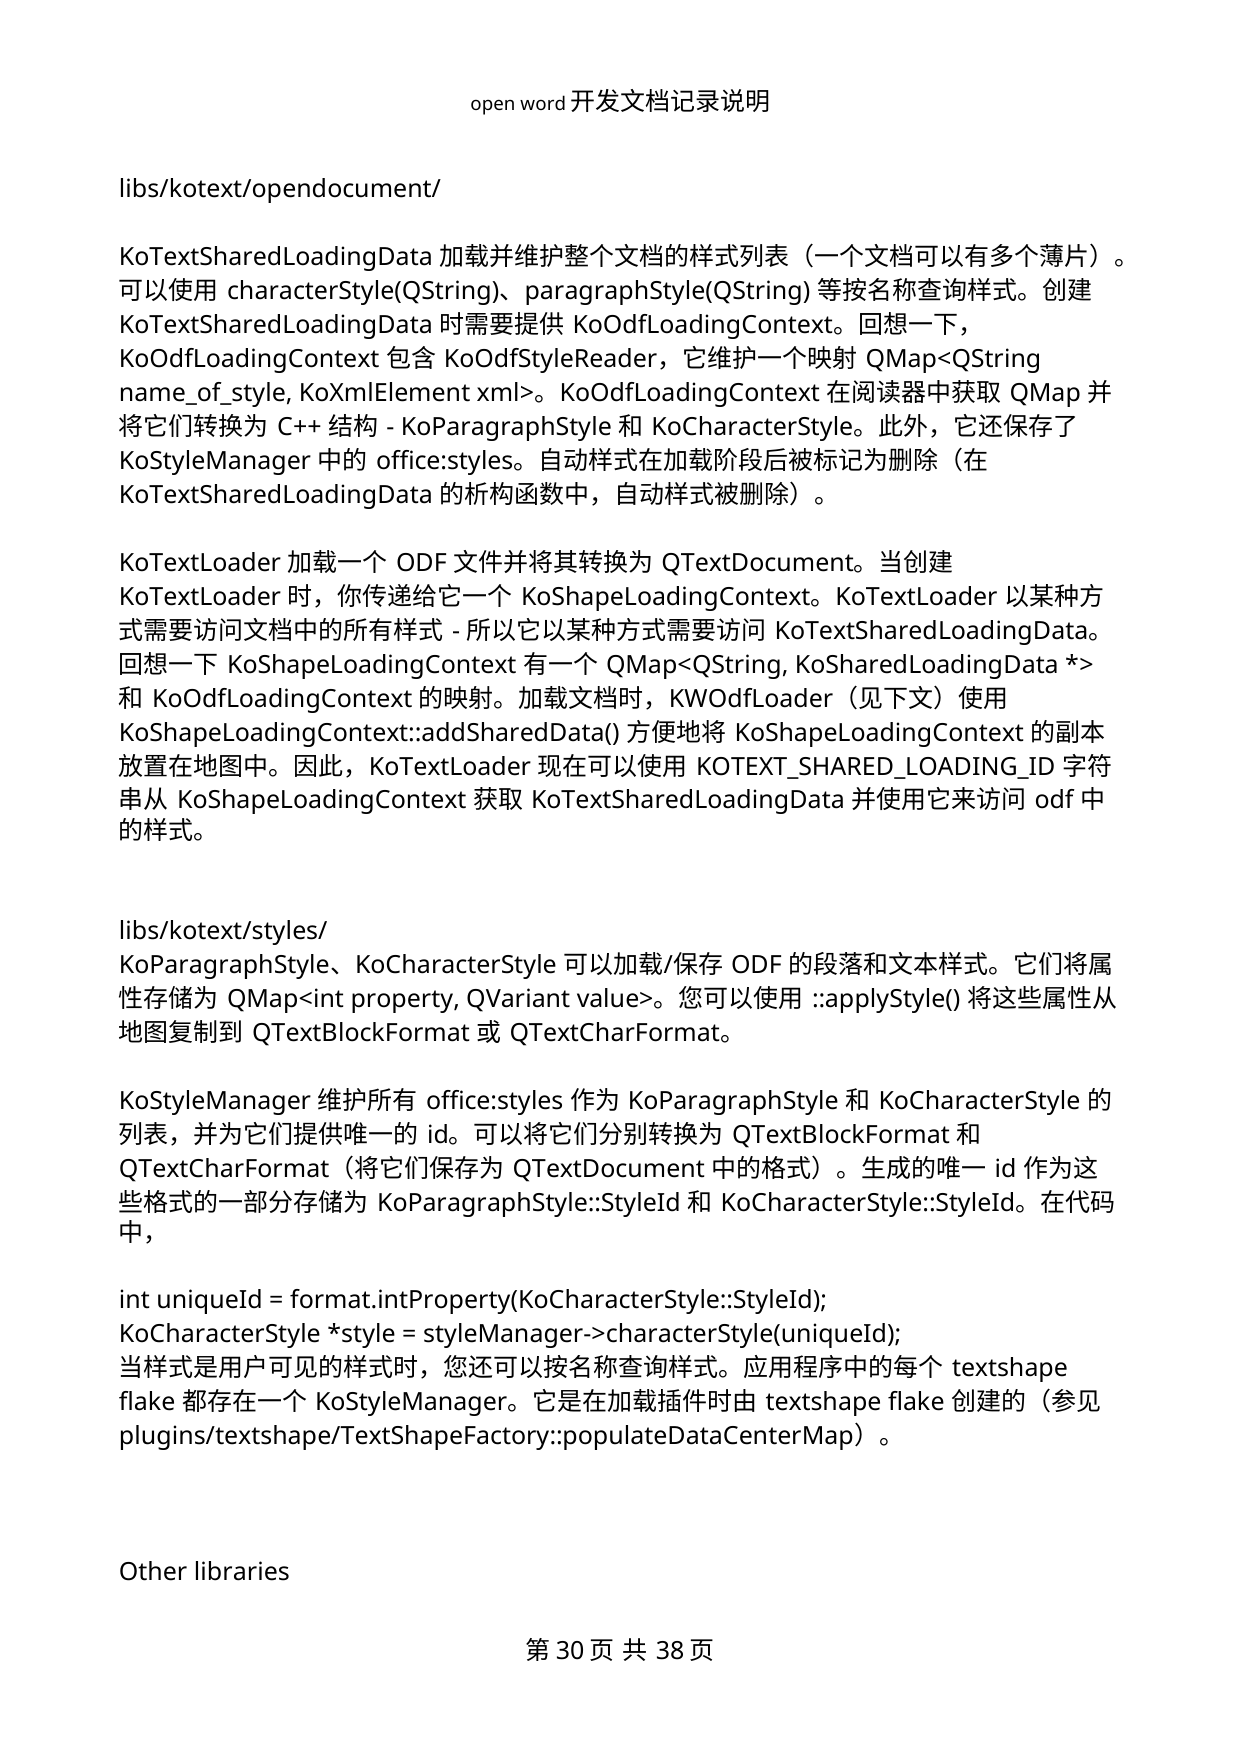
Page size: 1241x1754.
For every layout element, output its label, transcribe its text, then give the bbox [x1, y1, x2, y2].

text KoTextSharedLoadingData 加载并维护整个文档的样式列表（一个文档可以有多个薄片）。可以使用 characterStyle(QString)、paragraphStyle(QString) 等按名称查询样式。创建 KoTextSharedLoadingData 时需要提供 KoOdfLoadingContext。回想一下，KoOdfLoadingContext 包含 KoOdfStyleReader，它维护一个映射 QMap<QString name_of_style, KoXmlElement xml>。KoOdfLoadingContext 在阅读器中获取 QMap 并将它们转换为 C++ 结构 - KoParagraphStyle 和 KoCharacterStyle。此外，它还保存了 KoStyleManager 中的 office:styles。自动样式在加载阶段后被标记为删除（在 KoTextSharedLoadingData 的析构函数中，自动样式被删除）。 [119, 239, 1121, 511]
text libs/kotext/styles/ [119, 913, 1121, 947]
text KoTextLoader 加载一个 ODF 文件并将其转换为 QTextDocument。当创建 KoTextLoader 时，你传递给它一个 KoShapeLoadingContext。KoTextLoader 以某种方式需要访问文档中的所有样式 - 所以它以某种方式需要访问 KoTextSharedLoadingData。回想一下 KoShapeLoadingContext 有一个 QMap<QString, KoSharedLoadingData *> 和 KoOdfLoadingContext 的映射。加载文档时，KWOdfLoader（见下文）使用 KoShapeLoadingContext::addSharedData() 方便地将 KoShapeLoadingContext 的副本放置在地图中。因此，KoTextLoader 现在可以使用 KOTEXT_SHARED_LOADING_ID 字符串从 KoShapeLoadingContext 获取 KoTextSharedLoadingData 并使用它来访问 odf 中的样式。 [119, 545, 1121, 845]
text 当样式是用户可见的样式时，您还可以按名称查询样式。应用程序中的每个 textshape flake 都存在一个 KoStyleManager。它是在加载插件时由 textshape flake 创建的（参见 plugins/textshape/TextShapeFactory::populateDataCenterMap）。 [119, 1350, 1121, 1452]
text KoParagraphStyle、KoCharacterStyle 可以加载/保存 ODF 的段落和文本样式。它们将属性存储为 QMap<int property, QVariant value>。您可以使用 ::applyStyle() 将这些属性从地图复制到 QTextBlockFormat 或 QTextCharFormat。 [119, 947, 1121, 1049]
text Other libraries [119, 1553, 1121, 1587]
text int uniqueId = format.intProperty(KoCharacterStyle::StyleId); [119, 1282, 1121, 1316]
text KoCharacterStyle *style = styleManager->characterStyle(uniqueId); [119, 1316, 1121, 1350]
text KoStyleManager 维护所有 office:styles 作为 KoParagraphStyle 和 KoCharacterStyle 的列表，并为它们提供唯一的 id。可以将它们分别转换为 QTextBlockFormat 和 QTextCharFormat（将它们保存为 QTextDocument 中的格式）。生成的唯一 id 作为这些格式的一部分存储为 KoParagraphStyle::StyleId 和 KoCharacterStyle::StyleId。在代码中， [119, 1083, 1121, 1248]
text libs/kotext/opendocument/ [119, 171, 1121, 205]
